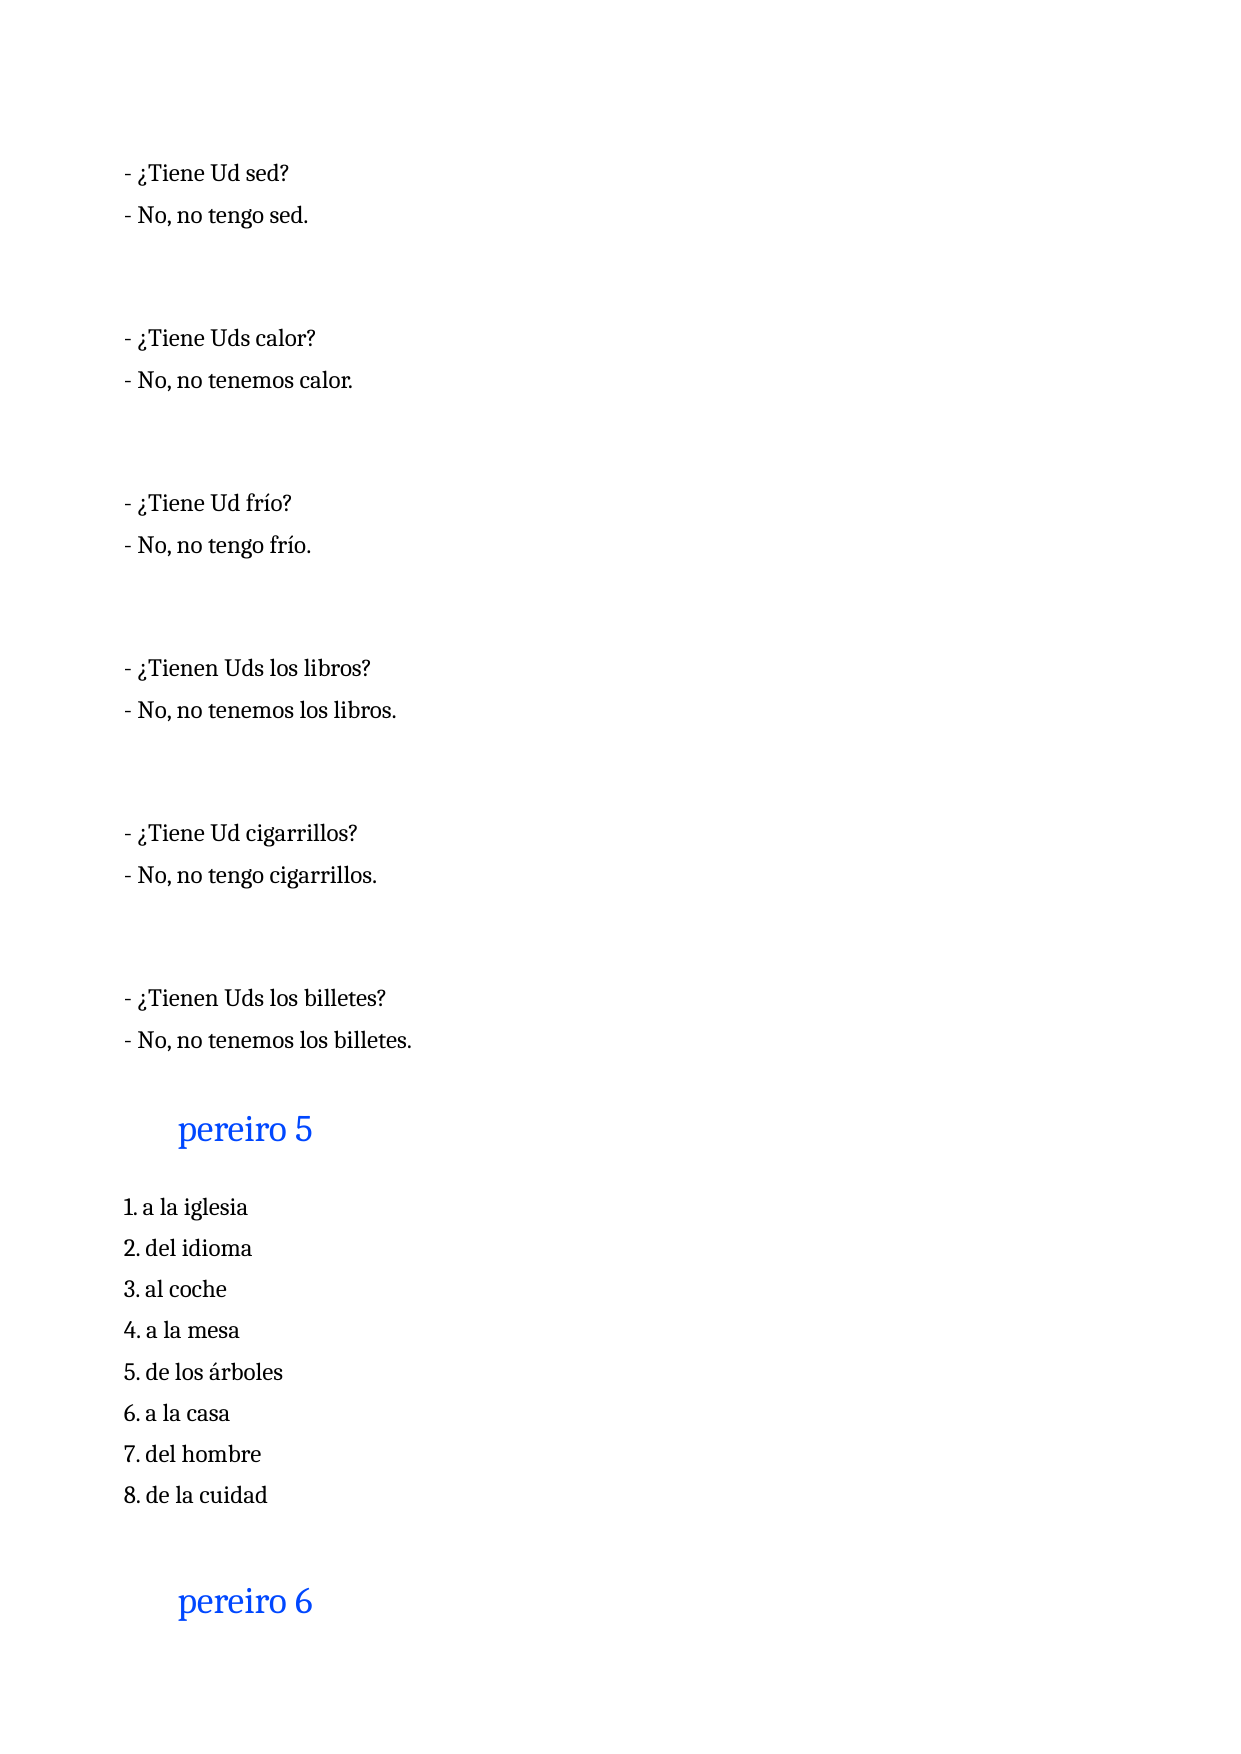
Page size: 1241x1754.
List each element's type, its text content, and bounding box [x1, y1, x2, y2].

text 4. a la mesa [118, 1316, 1122, 1345]
text 6. a la casa [118, 1399, 1122, 1427]
text - ¿Tienen Uds los libros? [118, 654, 1122, 683]
text pereiro 5 [177, 1108, 1122, 1151]
text - ¿Tienen Uds los billetes? [118, 984, 1122, 1013]
text 7. del hombre [118, 1440, 1122, 1469]
text - No, no tengo frío. [118, 531, 1122, 559]
text 8. de la cuidad [118, 1481, 1122, 1510]
text 5. de los árboles [118, 1357, 1122, 1386]
text - No, no tengo sed. [118, 201, 1122, 229]
text - No, no tenemos los libros. [118, 696, 1122, 724]
text pereiro 6 [177, 1580, 1122, 1623]
text - No, no tenemos los billetes. [118, 1026, 1122, 1054]
text - ¿Tiene Ud cigarrillos? [118, 819, 1122, 848]
text - ¿Tiene Ud frío? [118, 489, 1122, 518]
text - No, no tengo cigarrillos. [118, 861, 1122, 889]
text - ¿Tiene Ud sed? [118, 159, 1122, 188]
text 1. a la iglesia [118, 1192, 1122, 1221]
text 2. del idioma [118, 1234, 1122, 1262]
text - ¿Tiene Uds calor? [118, 324, 1122, 353]
text 3. al coche [118, 1275, 1122, 1304]
text - No, no tenemos calor. [118, 366, 1122, 394]
